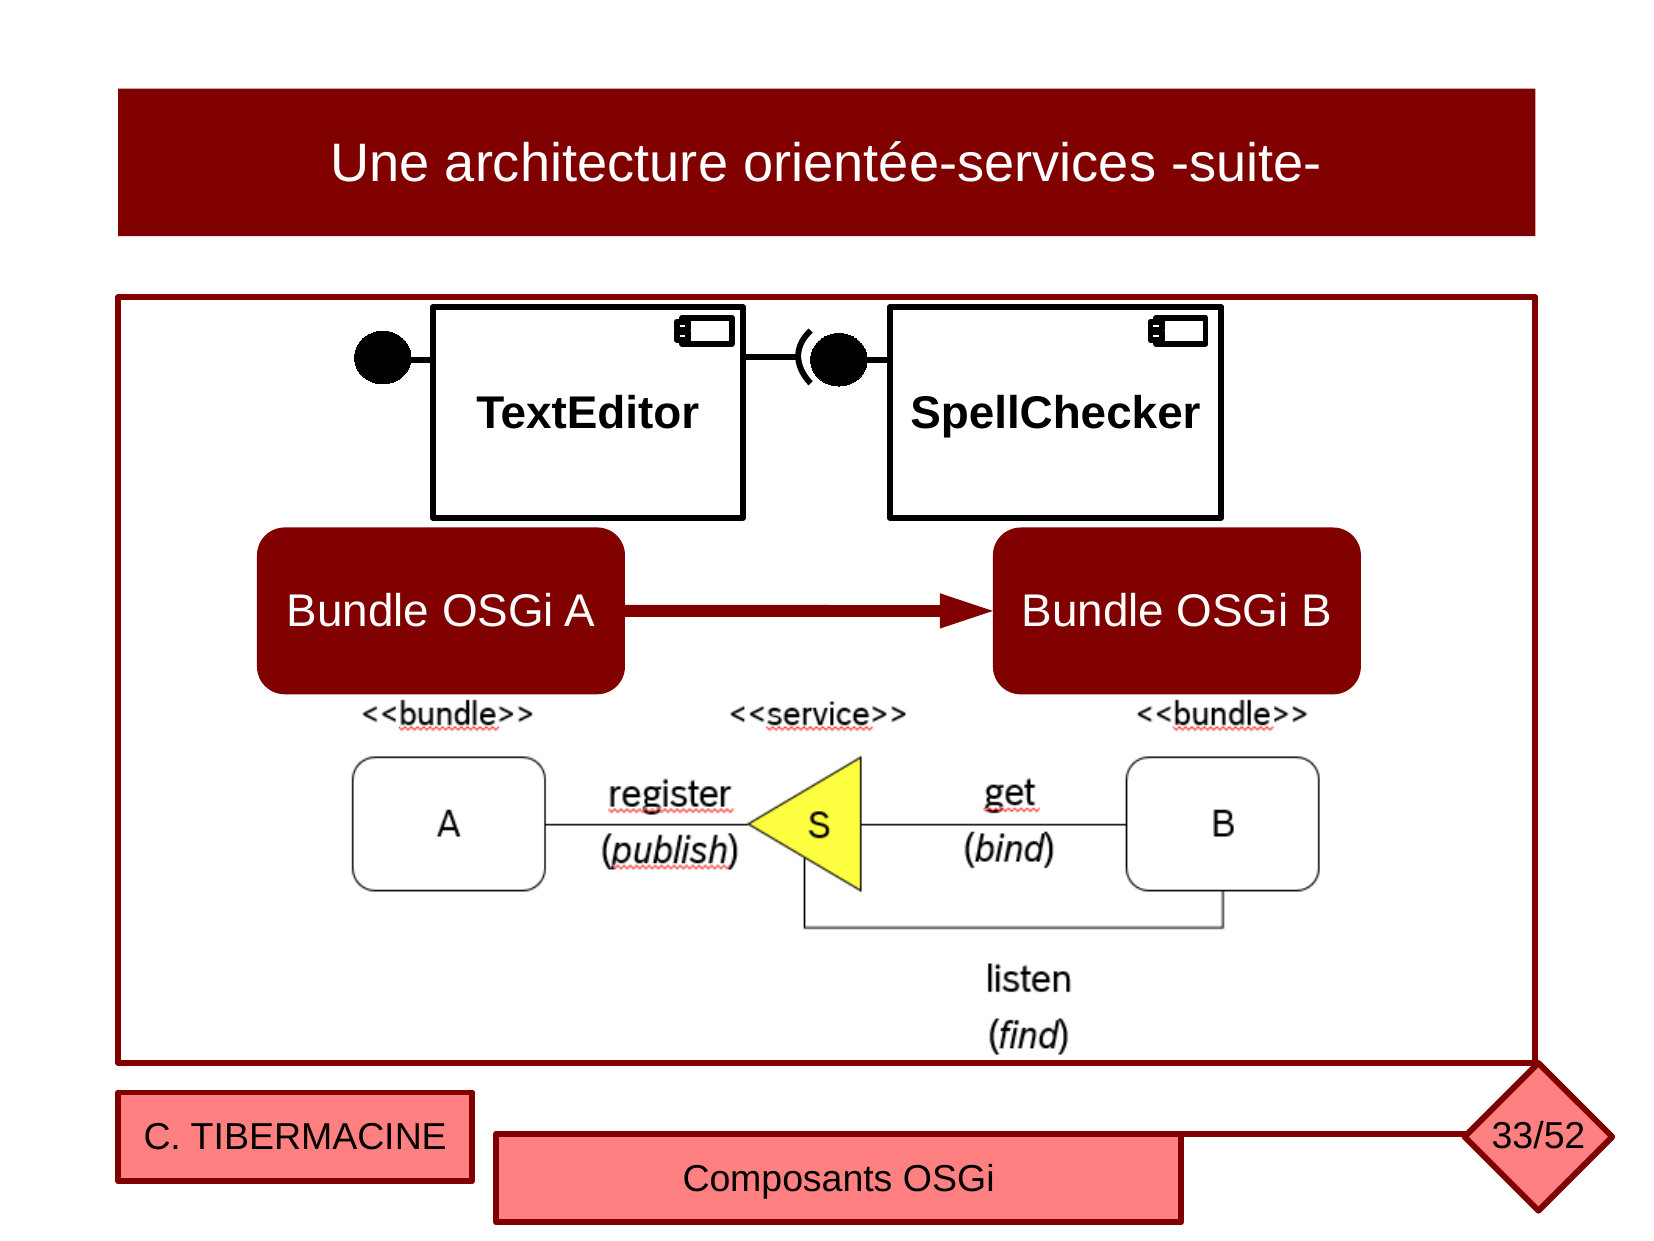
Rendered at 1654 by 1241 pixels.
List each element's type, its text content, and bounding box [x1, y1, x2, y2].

text_box Bundle OSGi A [256, 527, 625, 695]
text_box Composants OSGi [496, 1133, 1182, 1223]
text_box [354, 331, 412, 384]
text_box [676, 332, 688, 340]
text_box [1533, 1206, 1544, 1211]
text_box [1150, 321, 1162, 330]
text_box SpellChecker [889, 307, 1222, 518]
text_box [1150, 332, 1162, 340]
text_box C. TIBERMACINE [118, 1092, 473, 1182]
text_box [1495, 1062, 1582, 1106]
text_box TextEditor [432, 307, 743, 518]
text_box [1601, 1125, 1613, 1149]
text_box [676, 321, 688, 330]
text_box 36/52 [1476, 1106, 1601, 1206]
text_box Une architecture orientée-services -suite- [118, 88, 1536, 237]
text_box [810, 333, 868, 387]
text_box Bundle OSGi B [992, 527, 1361, 695]
text_box [1464, 1125, 1476, 1149]
picture [346, 694, 1323, 1058]
